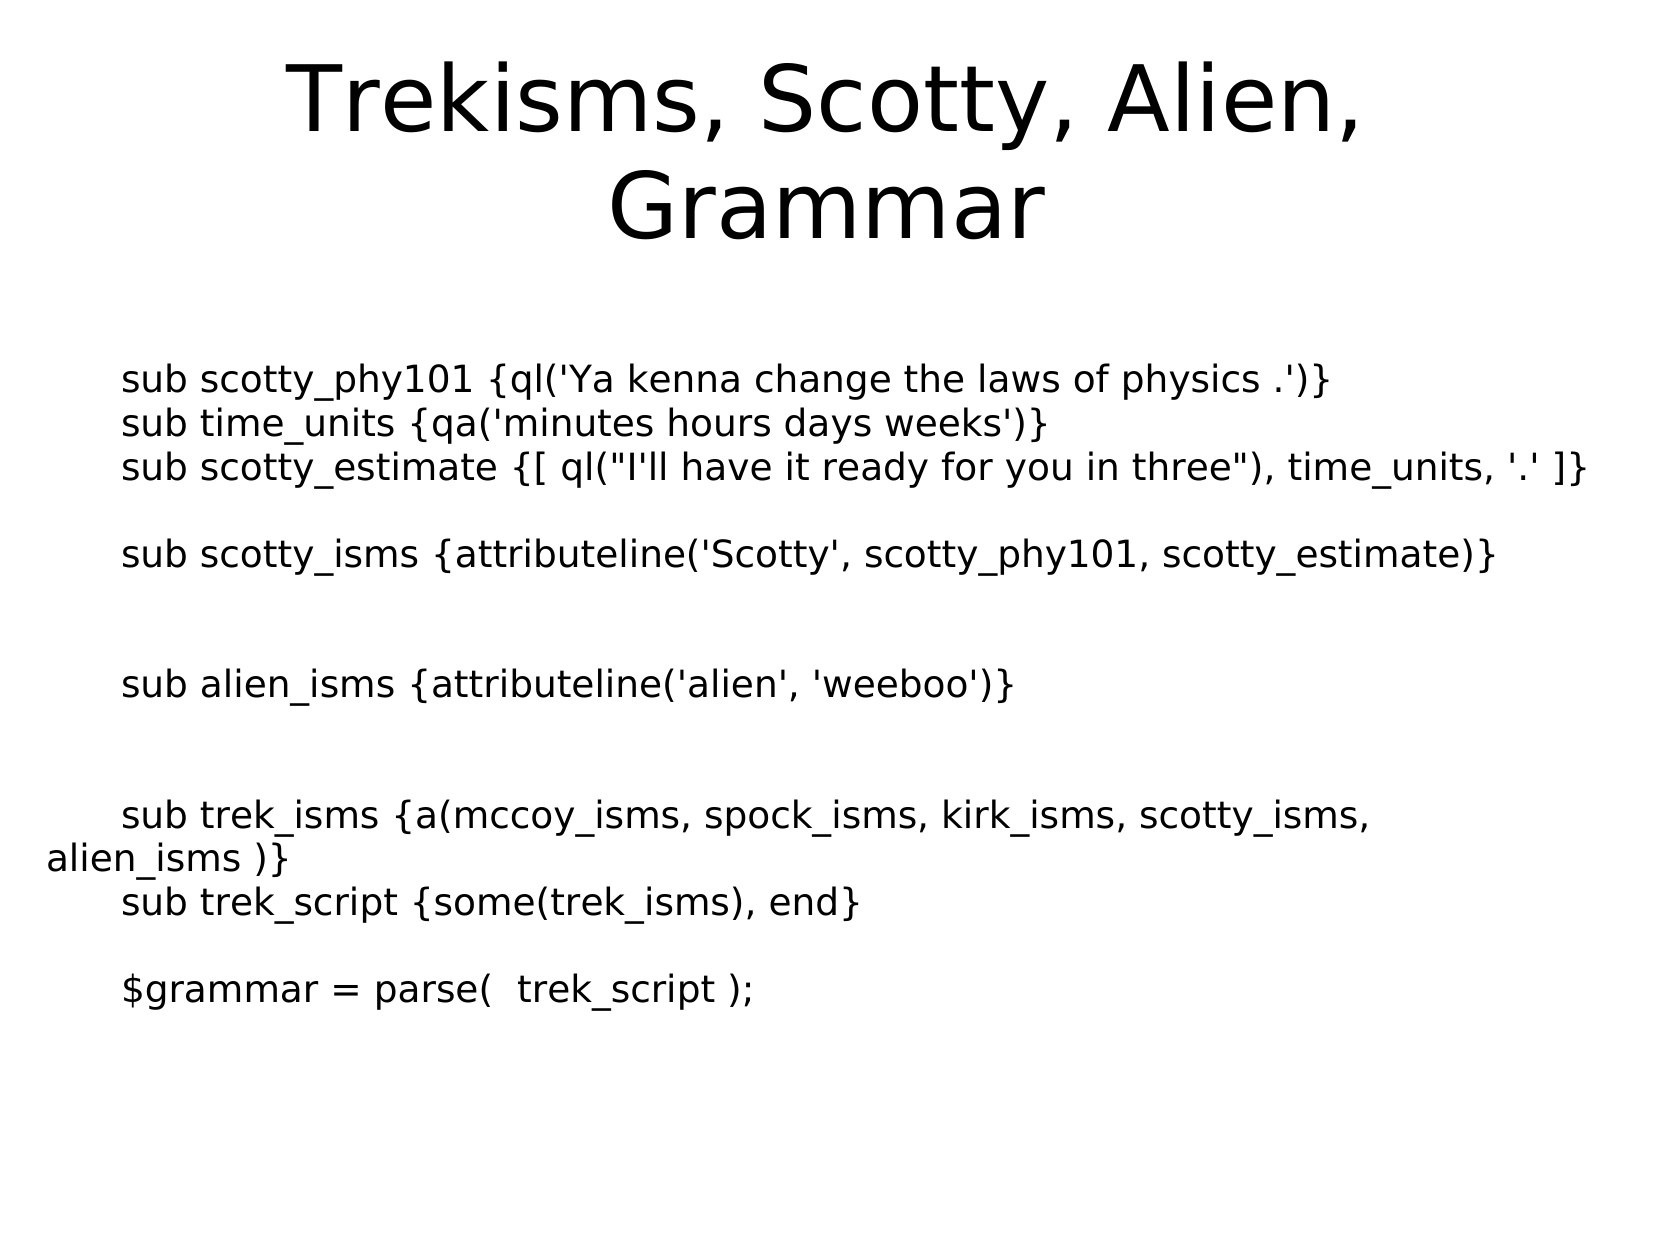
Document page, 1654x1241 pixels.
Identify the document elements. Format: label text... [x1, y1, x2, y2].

title Trekisms, Scotty, Alien, Grammar [82, 45, 1571, 261]
text_box sub scotty_phy101 {ql('Ya kenna change the laws of physics .')} sub time_units {qa('minutes hours days weeks')} sub scotty_estimate {[ ql("I'll have it ready for you in three"), time_units, '.' ]} sub scotty_isms {attributeline('Scotty', scotty_phy101, scotty_estimate)} sub alien_isms {attributeline('alien', 'weeboo')} sub trek_isms {a(mccoy_isms, spock_isms, kirk_isms, scotty_isms, alien_isms )} sub trek_script {some(trek_isms), end} $grammar = parse( trek_script ); [31, 307, 1613, 1019]
